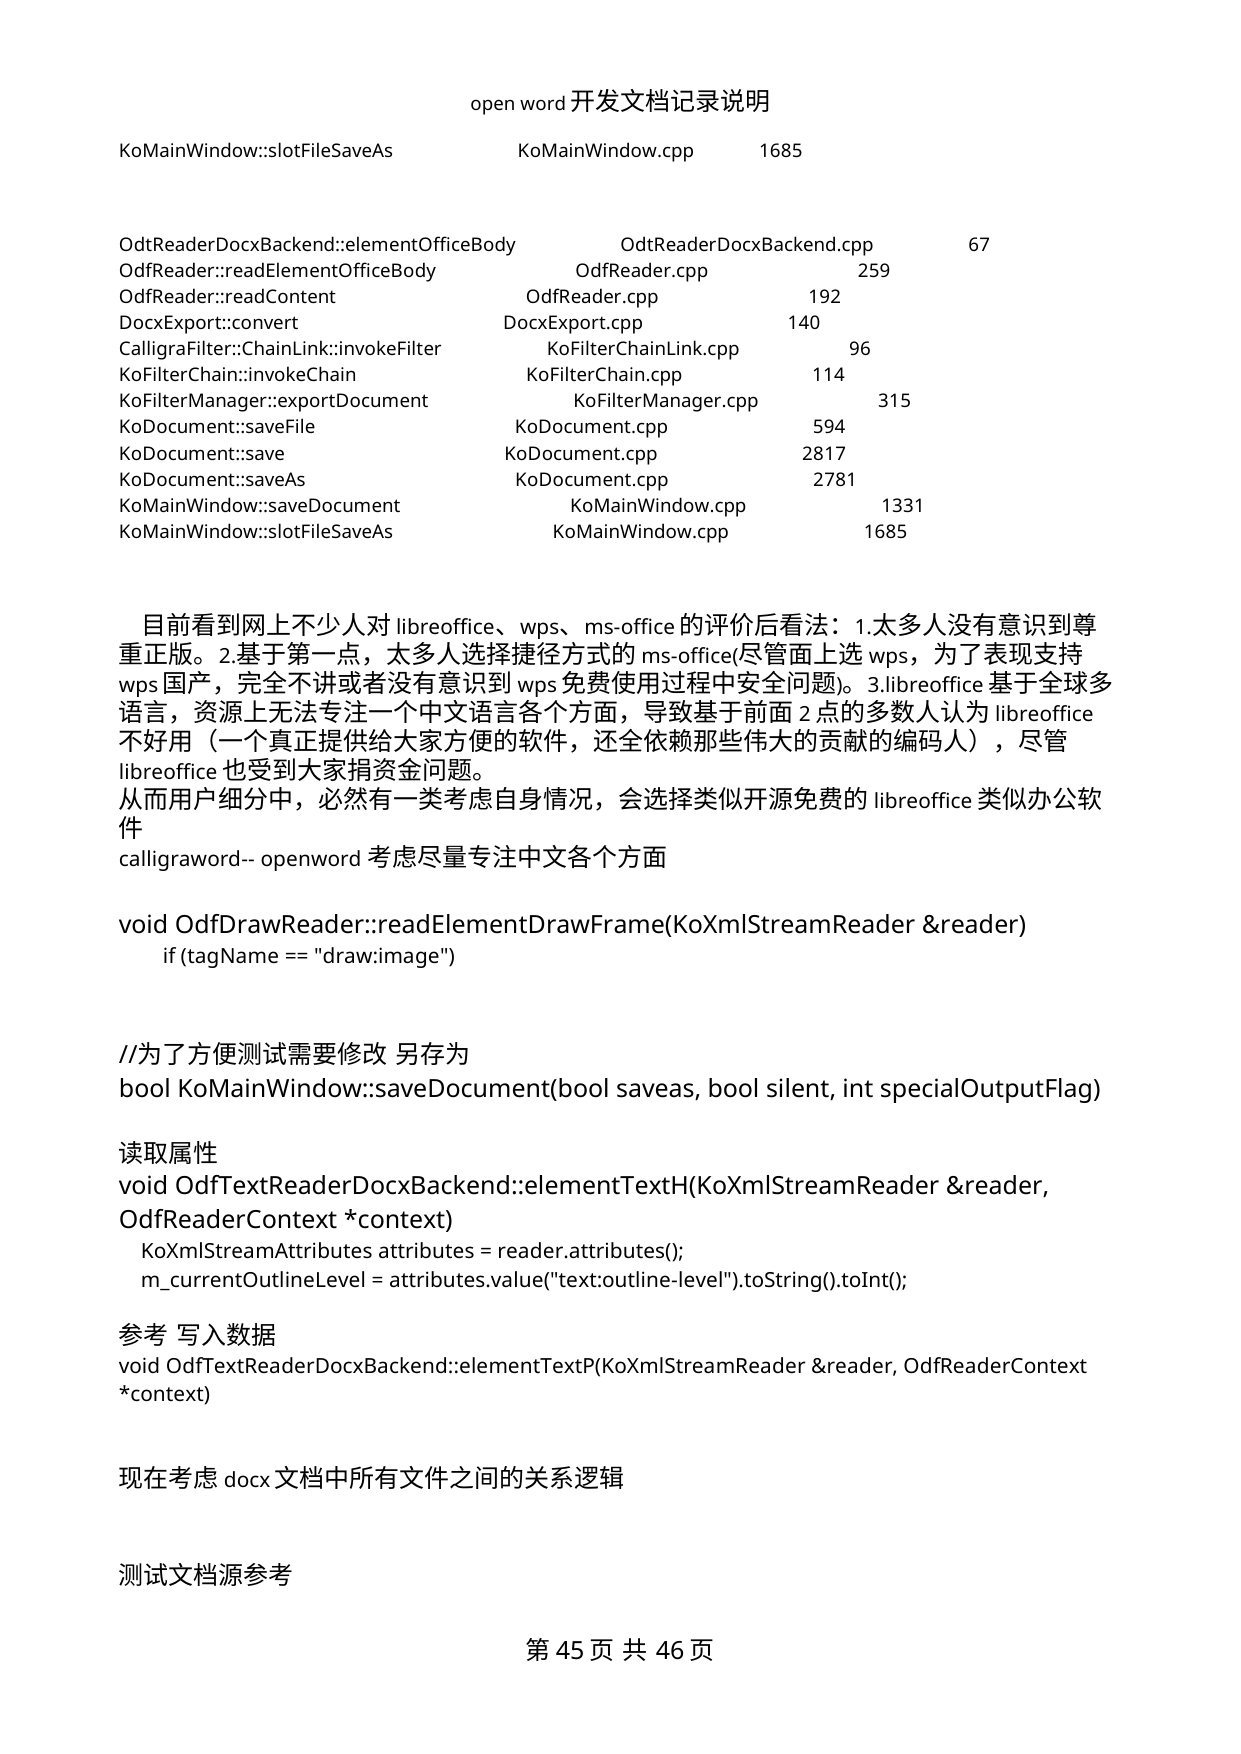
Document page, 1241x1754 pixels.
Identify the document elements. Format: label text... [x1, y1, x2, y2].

text 测试文档源参考 [119, 1562, 1121, 1591]
text DocxExport::convert DocxExport.cpp 140 [119, 309, 1121, 335]
text void OdfTextReaderDocxBackend::elementTextH(KoXmlStreamReader &reader, OdfReaderContext *context) [119, 1168, 1121, 1236]
text KoDocument::saveAs KoDocument.cpp 2781 [119, 466, 1121, 492]
text 从而用户细分中，必然有一类考虑自身情况，会选择类似开源免费的libreoffice类似办公软件 [119, 786, 1121, 844]
text OdfReader::readContent OdfReader.cpp 192 [119, 283, 1121, 309]
text KoDocument::save KoDocument.cpp 2817 [119, 439, 1121, 466]
text KoFilterManager::exportDocument KoFilterManager.cpp 315 [119, 387, 1121, 413]
text 现在考虑docx文档中所有文件之间的关系逻辑 [119, 1465, 1121, 1494]
text calligraword-- openword 考虑尽量专注中文各个方面 [119, 844, 1121, 873]
text if (tagName == "draw:image") [119, 941, 1121, 969]
text bool KoMainWindow::saveDocument(bool saveas, bool silent, int specialOutputFlag) [119, 1071, 1121, 1105]
text KoFilterChain::invokeChain KoFilterChain.cpp 114 [119, 361, 1121, 387]
text KoMainWindow::saveDocument KoMainWindow.cpp 1331 [119, 492, 1121, 518]
text KoXmlStreamAttributes attributes = reader.attributes(); [119, 1236, 1121, 1264]
text KoDocument::saveFile KoDocument.cpp 594 [119, 413, 1121, 439]
text 参考 写入数据 [119, 1322, 1121, 1351]
text m_currentOutlineLevel = attributes.value("text:outline-level").toString().toInt(); [119, 1264, 1121, 1293]
text void OdfTextReaderDocxBackend::elementTextP(KoXmlStreamReader &reader, OdfReaderContext *context) [119, 1351, 1121, 1408]
text KoMainWindow::slotFileSaveAs KoMainWindow.cpp 1685 [119, 518, 1121, 544]
text OdtReaderDocxBackend::elementOfficeBody OdtReaderDocxBackend.cpp 67 [119, 231, 1121, 257]
text void OdfDrawReader::readElementDrawFrame(KoXmlStreamReader &reader) [119, 907, 1121, 941]
text KoMainWindow::slotFileSaveAs KoMainWindow.cpp 1685 [119, 137, 1121, 163]
text 读取属性 [119, 1139, 1121, 1168]
text //为了方便测试需要修改 另存为 [119, 1037, 1121, 1071]
text 目前看到网上不少人对libreoffice、wps、ms-office的评价后看法：1.太多人没有意识到尊重正版。2.基于第一点，太多人选择捷径方式的ms-office(尽管面上选wps，为了表现支持wps国产，完全不讲或者没有意识到wps免费使用过程中安全问题)。3.libreoffice基于全球多语言，资源上无法专注一个中文语言各个方面，导致基于前面2点的多数人认为libreoffice不好用（一个真正提供给大家方便的软件，还全依赖那些伟大的贡献的编码人），尽管libreoffice也受到大家捐资金问题。 [119, 612, 1121, 786]
text OdfReader::readElementOfficeBody OdfReader.cpp 259 [119, 257, 1121, 283]
text CalligraFilter::ChainLink::invokeFilter KoFilterChainLink.cpp 96 [119, 335, 1121, 361]
